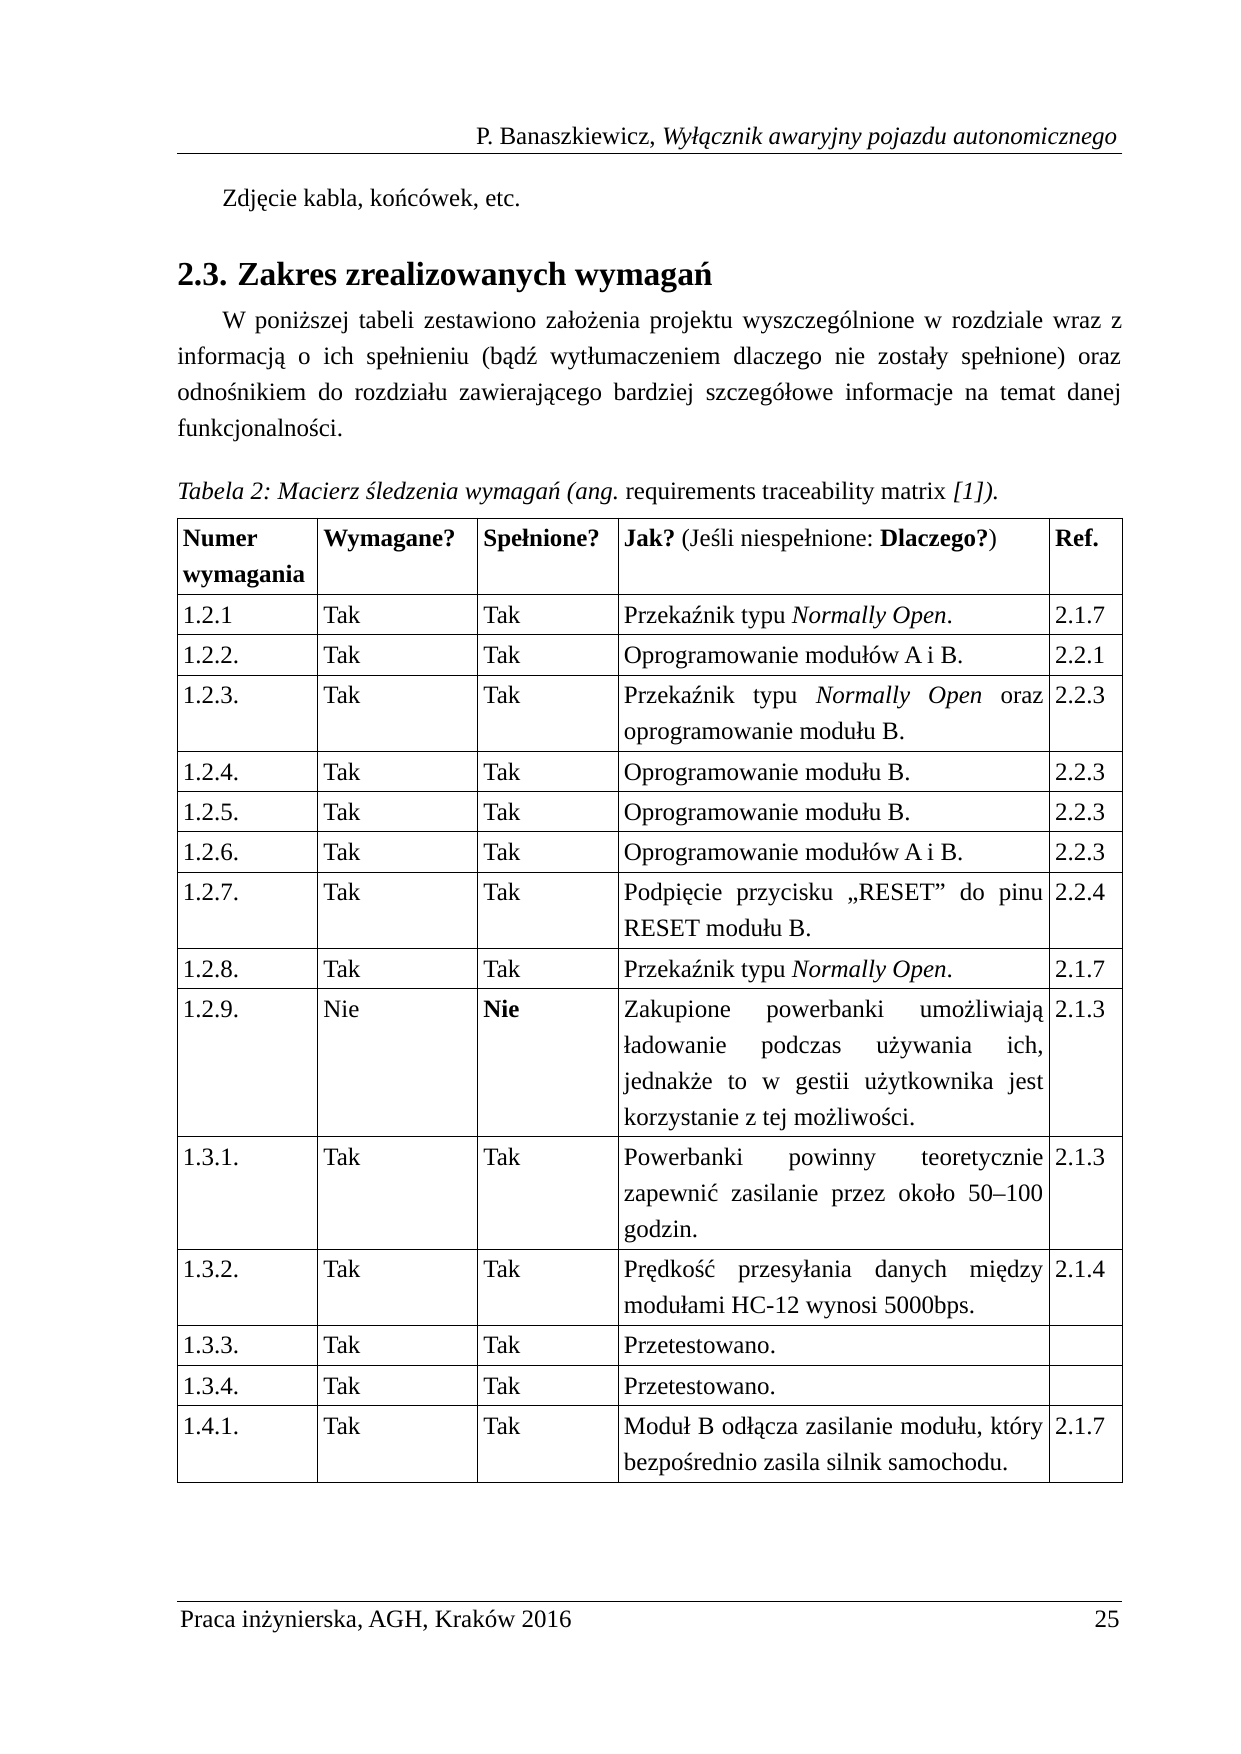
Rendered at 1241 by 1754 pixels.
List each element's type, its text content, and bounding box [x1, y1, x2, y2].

table_cell [1050, 1326, 1122, 1365]
table_cell 2.1.7 [1050, 949, 1122, 988]
subtitle Zakres zrealizowanych wymagań [177, 254, 1122, 293]
table_cell Przekaźnik typu Normally Open. [619, 949, 1049, 988]
table_cell Oprogramowanie modułów A i B. [619, 635, 1049, 674]
table_cell Oprogramowanie modułów A i B. [619, 832, 1049, 872]
table_cell 1.2.3. [178, 676, 317, 751]
table_cell Tak [318, 832, 477, 872]
table_cell Oprogramowanie modułu B. [619, 792, 1049, 831]
table_cell 2.1.3 [1050, 1137, 1122, 1248]
table_cell Tak [478, 1326, 618, 1365]
table_cell Tak [318, 1406, 477, 1482]
table_header Numer wymagania [178, 519, 317, 594]
text Zdjęcie kabla, końcówek, etc. [177, 183, 1122, 212]
table_cell Moduł B odłącza zasilanie modułu, który bezpośrednio zasila silnik samochodu. [619, 1406, 1049, 1482]
table_cell Tak [478, 832, 618, 872]
table_cell Tak [478, 635, 618, 674]
table_cell Tak [478, 1366, 618, 1405]
table_cell 1.2.4. [178, 752, 317, 791]
table_cell Tak [318, 792, 477, 831]
table_cell 1.2.8. [178, 949, 317, 988]
table_cell 2.2.3 [1050, 832, 1122, 872]
table_cell Tak [318, 1137, 477, 1248]
table_cell 2.2.3 [1050, 676, 1122, 751]
table_cell 1.2.9. [178, 989, 317, 1136]
table_cell Tak [318, 1366, 477, 1405]
table_cell Tak [478, 676, 618, 751]
table_cell 1.2.5. [178, 792, 317, 831]
table_cell Przetestowano. [619, 1366, 1049, 1405]
table_cell Tak [478, 873, 618, 948]
table_cell 2.2.3 [1050, 792, 1122, 831]
table_cell 1.2.2. [178, 635, 317, 674]
table_cell Prędkość przesyłania danych między modułami HC-12 wynosi 5000bps. [619, 1250, 1049, 1325]
table_cell Tak [478, 1406, 618, 1482]
table_cell Przekaźnik typu Normally Open. [619, 595, 1049, 634]
table_cell Nie [318, 989, 477, 1136]
table_cell 2.2.1 [1050, 635, 1122, 674]
table_cell 2.1.7 [1050, 595, 1122, 634]
table_cell Tak [478, 792, 618, 831]
table_cell Przekaźnik typu Normally Open oraz oprogramowanie modułu B. [619, 676, 1049, 751]
table_cell 2.1.7 [1050, 1406, 1122, 1482]
table_cell [1050, 1366, 1122, 1405]
table_cell 2.1.3 [1050, 989, 1122, 1136]
table_cell Tak [318, 1250, 477, 1325]
table_cell Zakupione powerbanki umożliwiają ładowanie podczas używania ich, jednakże to w gestii użytkownika jest korzystanie z tej możliwości. [619, 989, 1049, 1136]
table_cell Tak [318, 752, 477, 791]
text W poniższej tabeli zestawiono założenia projektu wyszczególnione w rozdziale wraz z informacją o ich spełnieniu (bądź wytłumaczeniem dlaczego nie zostały spełnione) oraz odnośnikiem do rozdziału zawierającego bardziej szczegółowe informacje na temat danej funkcjonalności. [177, 306, 1122, 442]
table_cell Powerbanki powinny teoretycznie zapewnić zasilanie przez około 50–100 godzin. [619, 1137, 1049, 1248]
table_cell 1.4.1. [178, 1406, 317, 1482]
table_cell Tak [318, 635, 477, 674]
table_cell Tak [478, 595, 618, 634]
table_cell Tak [478, 1250, 618, 1325]
table_cell 2.1.4 [1050, 1250, 1122, 1325]
text Tabela 2: Macierz śledzenia wymagań (ang. requirements traceability matrix [1]). [177, 476, 1122, 505]
table_header Ref. [1050, 519, 1122, 594]
table_cell Tak [318, 949, 477, 988]
table_cell 2.2.4 [1050, 873, 1122, 948]
table_cell Nie [478, 989, 618, 1136]
table_cell 1.3.3. [178, 1326, 317, 1365]
table_cell Podpięcie przycisku „RESET” do pinu RESET modułu B. [619, 873, 1049, 948]
table_header Jak? (Jeśli niespełnione: Dlaczego?) [619, 519, 1049, 594]
table_cell Tak [318, 873, 477, 948]
table_cell 1.3.2. [178, 1250, 317, 1325]
table_cell Tak [318, 1326, 477, 1365]
table_cell Tak [318, 595, 477, 634]
table_cell Tak [478, 1137, 618, 1248]
table_header Spełnione? [478, 519, 618, 594]
table_cell 1.2.1 [178, 595, 317, 634]
table_header Wymagane? [318, 519, 477, 594]
table_cell Tak [478, 752, 618, 791]
table_cell 1.3.1. [178, 1137, 317, 1248]
table_cell Tak [478, 949, 618, 988]
table_cell 1.2.6. [178, 832, 317, 872]
table_cell Przetestowano. [619, 1326, 1049, 1365]
table_cell 1.2.7. [178, 873, 317, 948]
table_cell 2.2.3 [1050, 752, 1122, 791]
table_cell Tak [318, 676, 477, 751]
table_cell Oprogramowanie modułu B. [619, 752, 1049, 791]
table_cell 1.3.4. [178, 1366, 317, 1405]
